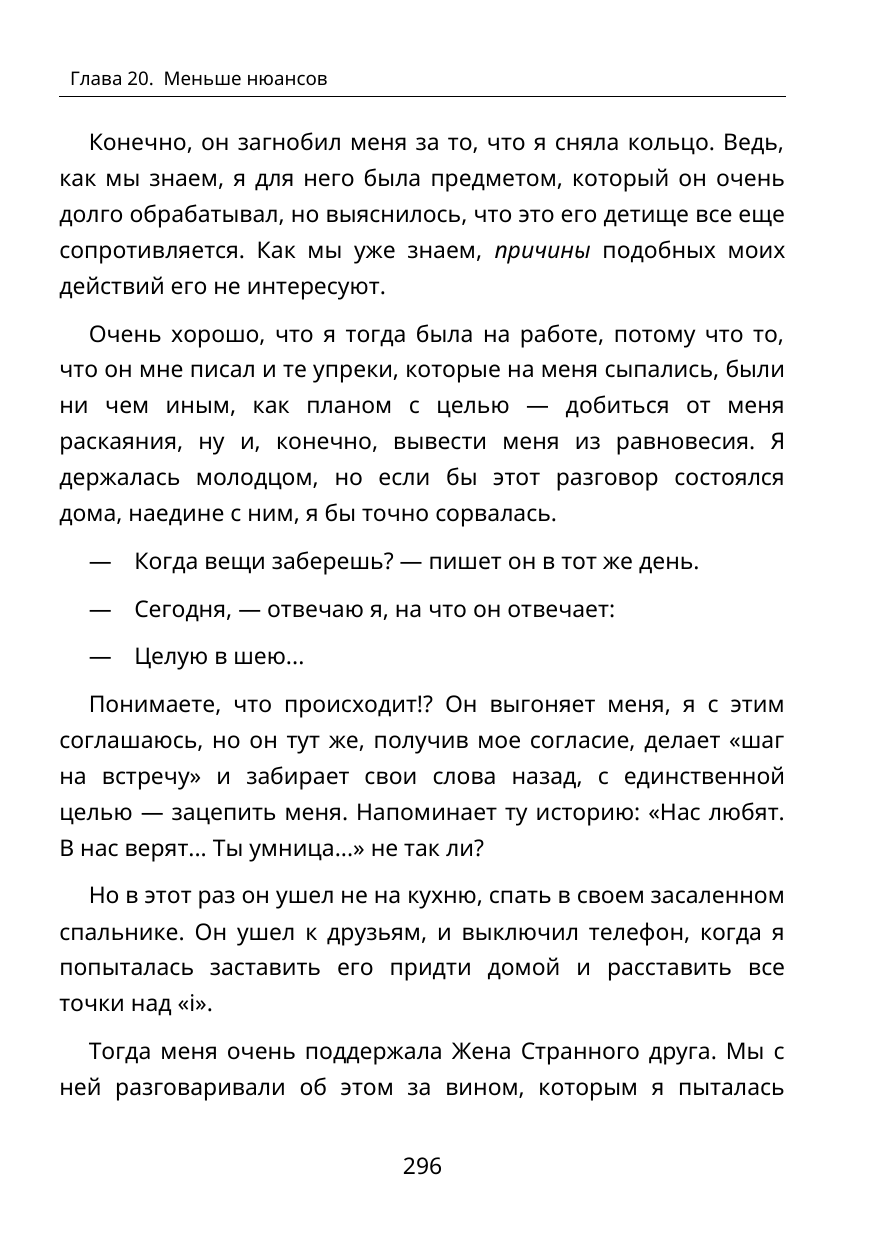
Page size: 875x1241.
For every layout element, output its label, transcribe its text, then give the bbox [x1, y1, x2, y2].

text Понимаете, что происходит!? Он выгоняет меня, я с этим соглашаюсь, но он тут же, получив мое согласие, делает «шаг на встречу» и забирает свои слова назад, с единственной целью — зацепить меня. Напоминает ту историю: «Нас любят. В нас верят... Ты умница...» не так ли? [59, 688, 786, 863]
list Целую в шею... [59, 640, 786, 672]
text Но в этот раз он ушел не на кухню, спать в своем засаленном спальнике. Он ушел к друзьям, и выключил телефон, когда я попыталась заставить его придти домой и расставить все точки над «i». [59, 879, 786, 1018]
text Тогда меня очень поддержала Жена Странного друга. Мы с ней разговаривали об этом за вином, которым я пыталась [59, 1035, 786, 1102]
text Очень хорошо, что я тогда была на работе, потому что то, что он мне писал и те упреки, которые на меня сыпались, были ни чем иным, как планом с целью — добиться от меня раскаяния, ну и, конечно, вывести меня из равновесия. Я держалась молодцом, но если бы этот разговор состоялся дома, наедине с ним, я бы точно сорвалась. [59, 317, 786, 528]
text Конечно, он загнобил меня за то, что я сняла кольцо. Ведь, как мы знаем, я для него была предметом, который он очень долго обрабатывал, но выяснилось, что это его детище все еще сопротивляется. Как мы уже знаем, причины подобных моих действий его не интересуют. [59, 126, 786, 301]
list Сегодня, — отвечаю я, на что он отвечает: [59, 593, 786, 624]
list Когда вещи заберешь? — пишет он в тот же день. [59, 545, 786, 576]
